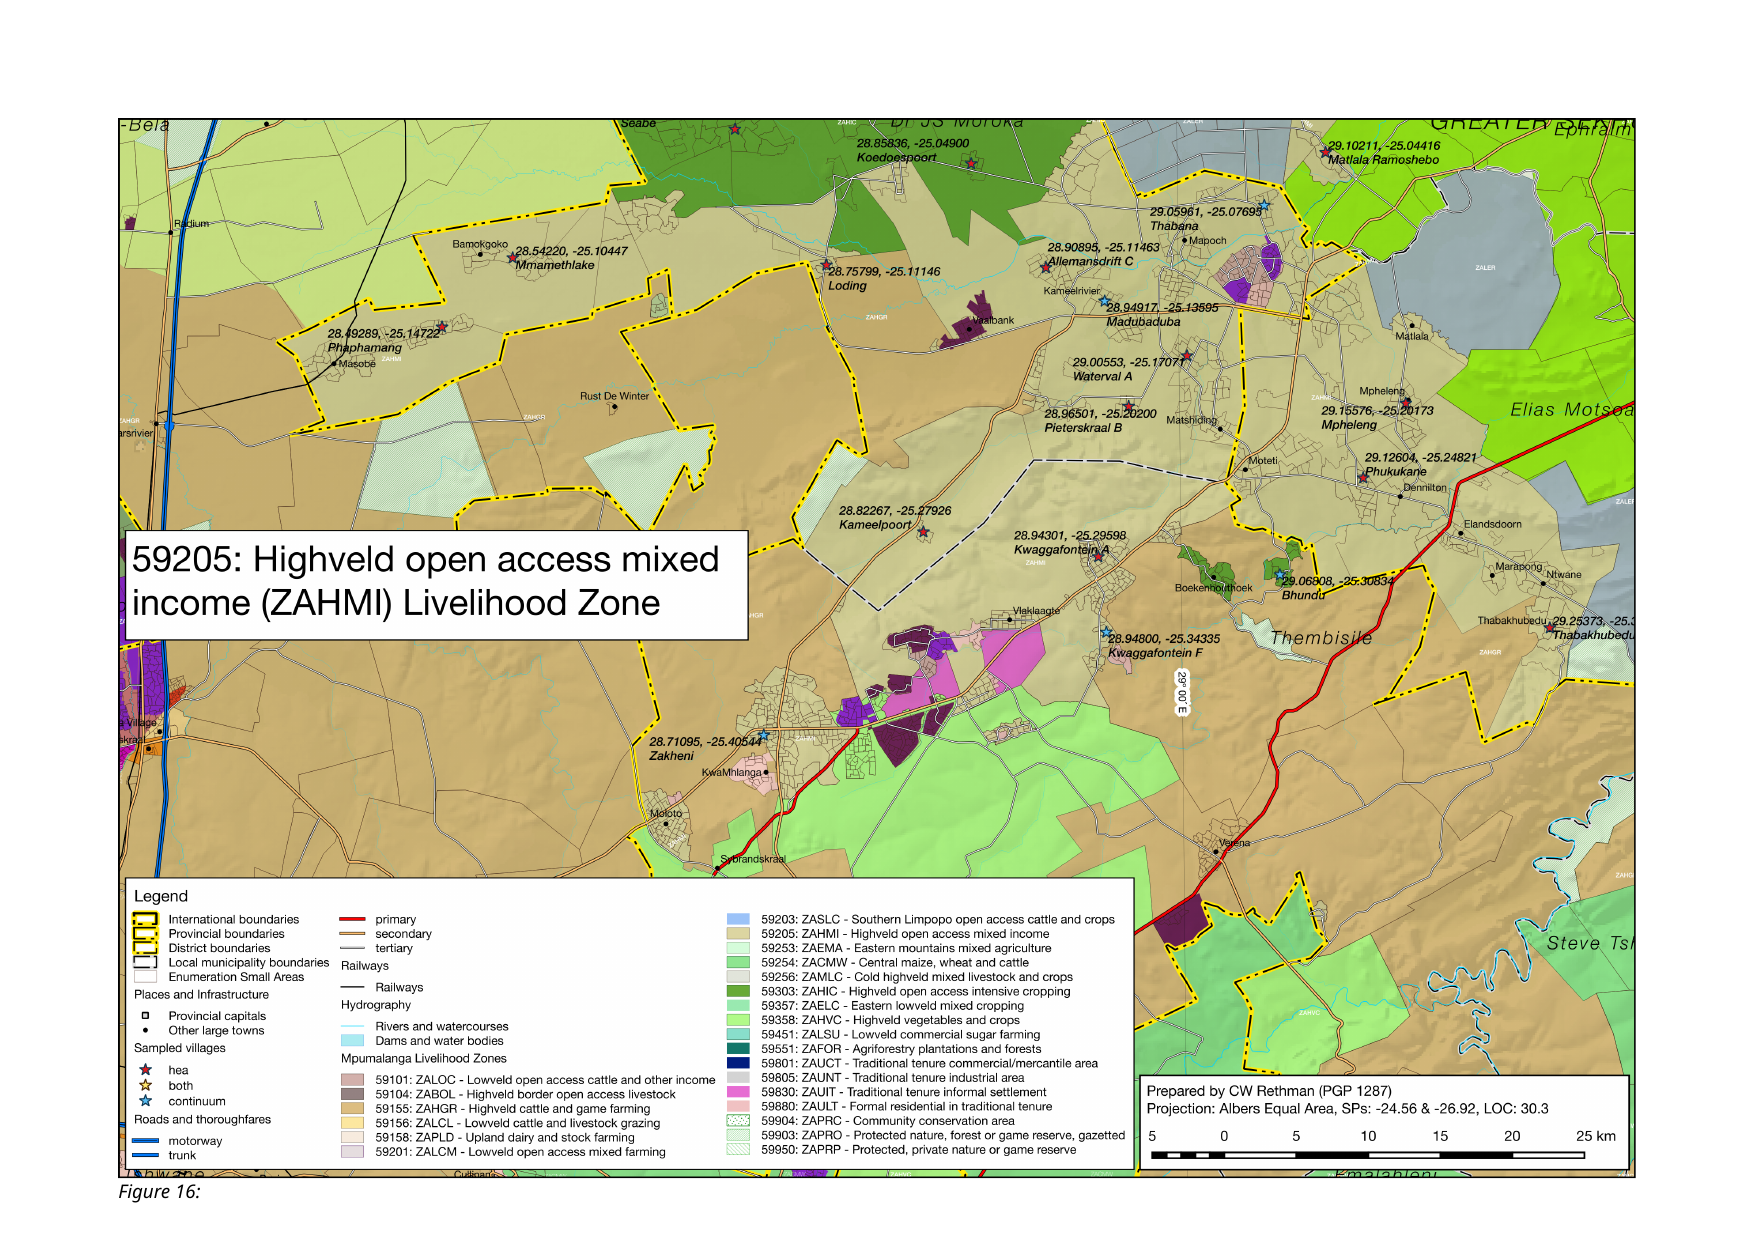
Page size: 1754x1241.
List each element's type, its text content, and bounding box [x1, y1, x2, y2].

text Figure 16: [118, 1179, 1636, 1204]
picture [118, 118, 1636, 1179]
